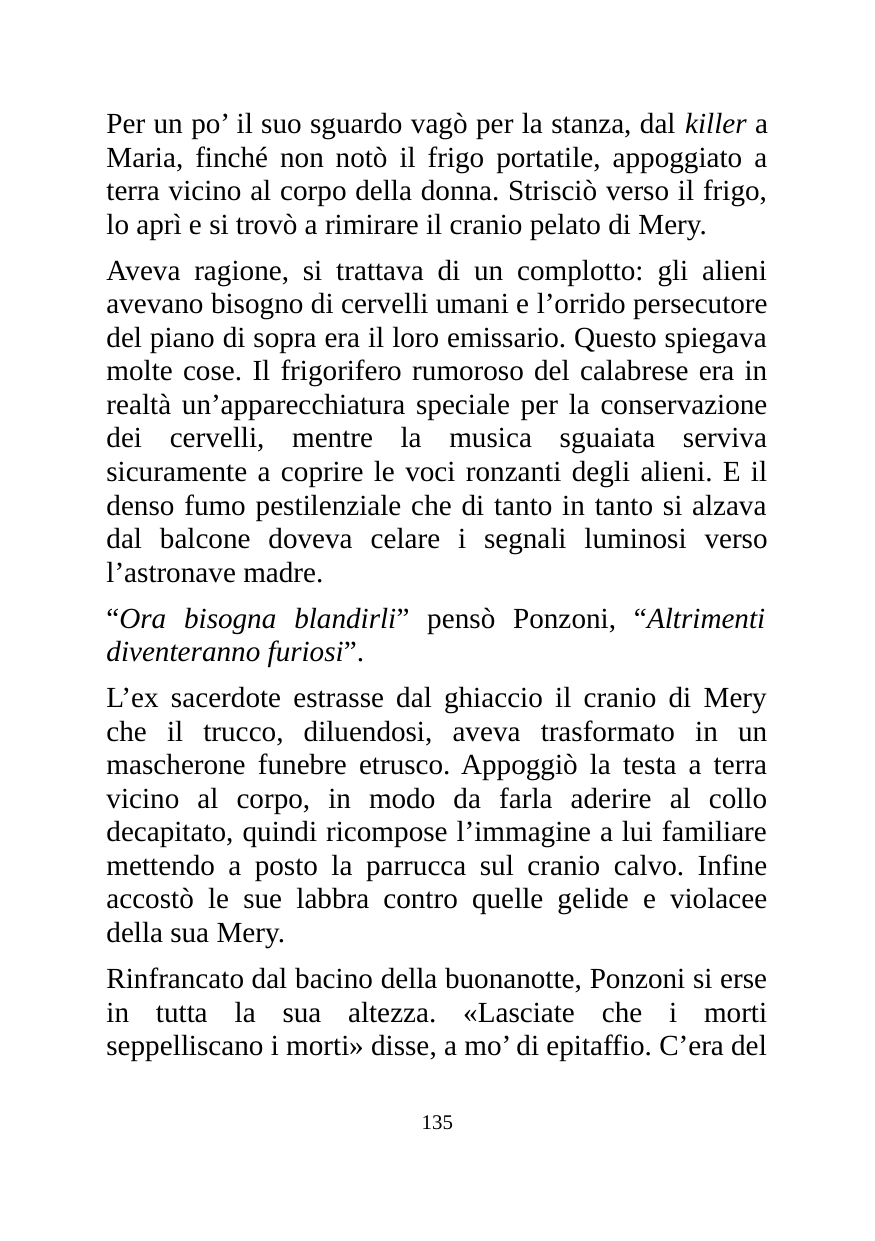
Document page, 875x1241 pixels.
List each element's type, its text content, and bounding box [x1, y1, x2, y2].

text Rinfrancato dal bacino della buonanotte, Ponzoni si erse in tutta la sua altezza. «Lasciate che i morti seppelliscano i morti» disse, a mo’ di epitaffio. C’era del [106, 961, 768, 1062]
text Aveva ragione, si trattava di un complotto: gli alieni avevano bisogno di cervelli umani e l’orrido persecutore del piano di sopra era il loro emissario. Questo spiegava molte cose. Il frigorifero rumoroso del calabrese era in realtà un’apparecchiatura speciale per la conservazione dei cervelli, mentre la musica sguaiata serviva sicuramente a coprire le voci ronzanti degli alieni. E il denso fumo pestilenziale che di tanto in tanto si alzava dal balcone doveva celare i segnali luminosi verso l’astronave madre. [106, 253, 768, 588]
text L’ex sacerdote estrasse dal ghiaccio il cranio di Mery che il trucco, diluendosi, aveva trasformato in un mascherone funebre etrusco. Appoggiò la testa a terra vicino al corpo, in modo da farla aderire al collo decapitato, quindi ricompose l’immagine a lui familiare mettendo a posto la parrucca sul cranio calvo. Infine accostò le sue labbra contro quelle gelide e violacee della sua Mery. [106, 680, 768, 949]
text “Ora bisogna blandirli” pensò Ponzoni, “Altrimenti diventeranno furiosi”. [106, 601, 768, 668]
text Per un po’ il suo sguardo vagò per la stanza, dal killer a Maria, finché non notò il frigo portatile, appoggiato a terra vicino al corpo della donna. Strisciò verso il frigo, lo aprì e si trovò a rimirare il cranio pelato di Mery. [106, 106, 768, 240]
